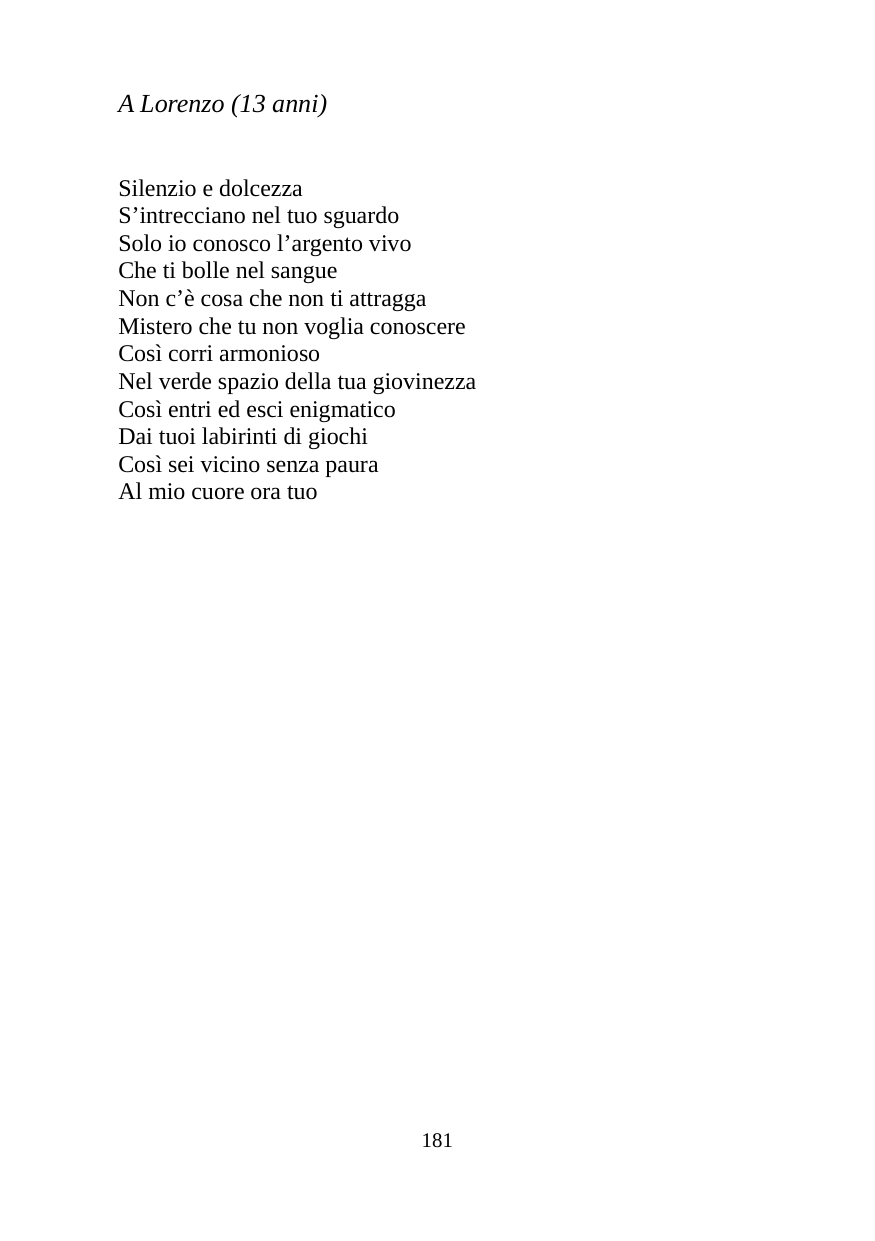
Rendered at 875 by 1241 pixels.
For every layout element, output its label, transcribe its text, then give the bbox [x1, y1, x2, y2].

text Così entri ed esci enigmatico [88, 394, 786, 422]
text Mistero che tu non voglia conoscere [88, 312, 786, 339]
text Silenzio e dolcezza [88, 174, 786, 201]
text A Lorenzo (13 anni) [88, 88, 786, 118]
text Così sei vicino senza paura [88, 450, 786, 477]
text Solo io conosco l’argento vivo [88, 229, 786, 257]
text Che ti bolle nel sangue [88, 257, 786, 284]
text Così corri armonioso [88, 339, 786, 367]
text Al mio cuore ora tuo [88, 477, 786, 505]
text Dai tuoi labirinti di giochi [88, 422, 786, 450]
text S’intrecciano nel tuo sguardo [88, 201, 786, 229]
text Nel verde spazio della tua giovinezza [88, 367, 786, 394]
text Non c’è cosa che non ti attragga [88, 284, 786, 312]
